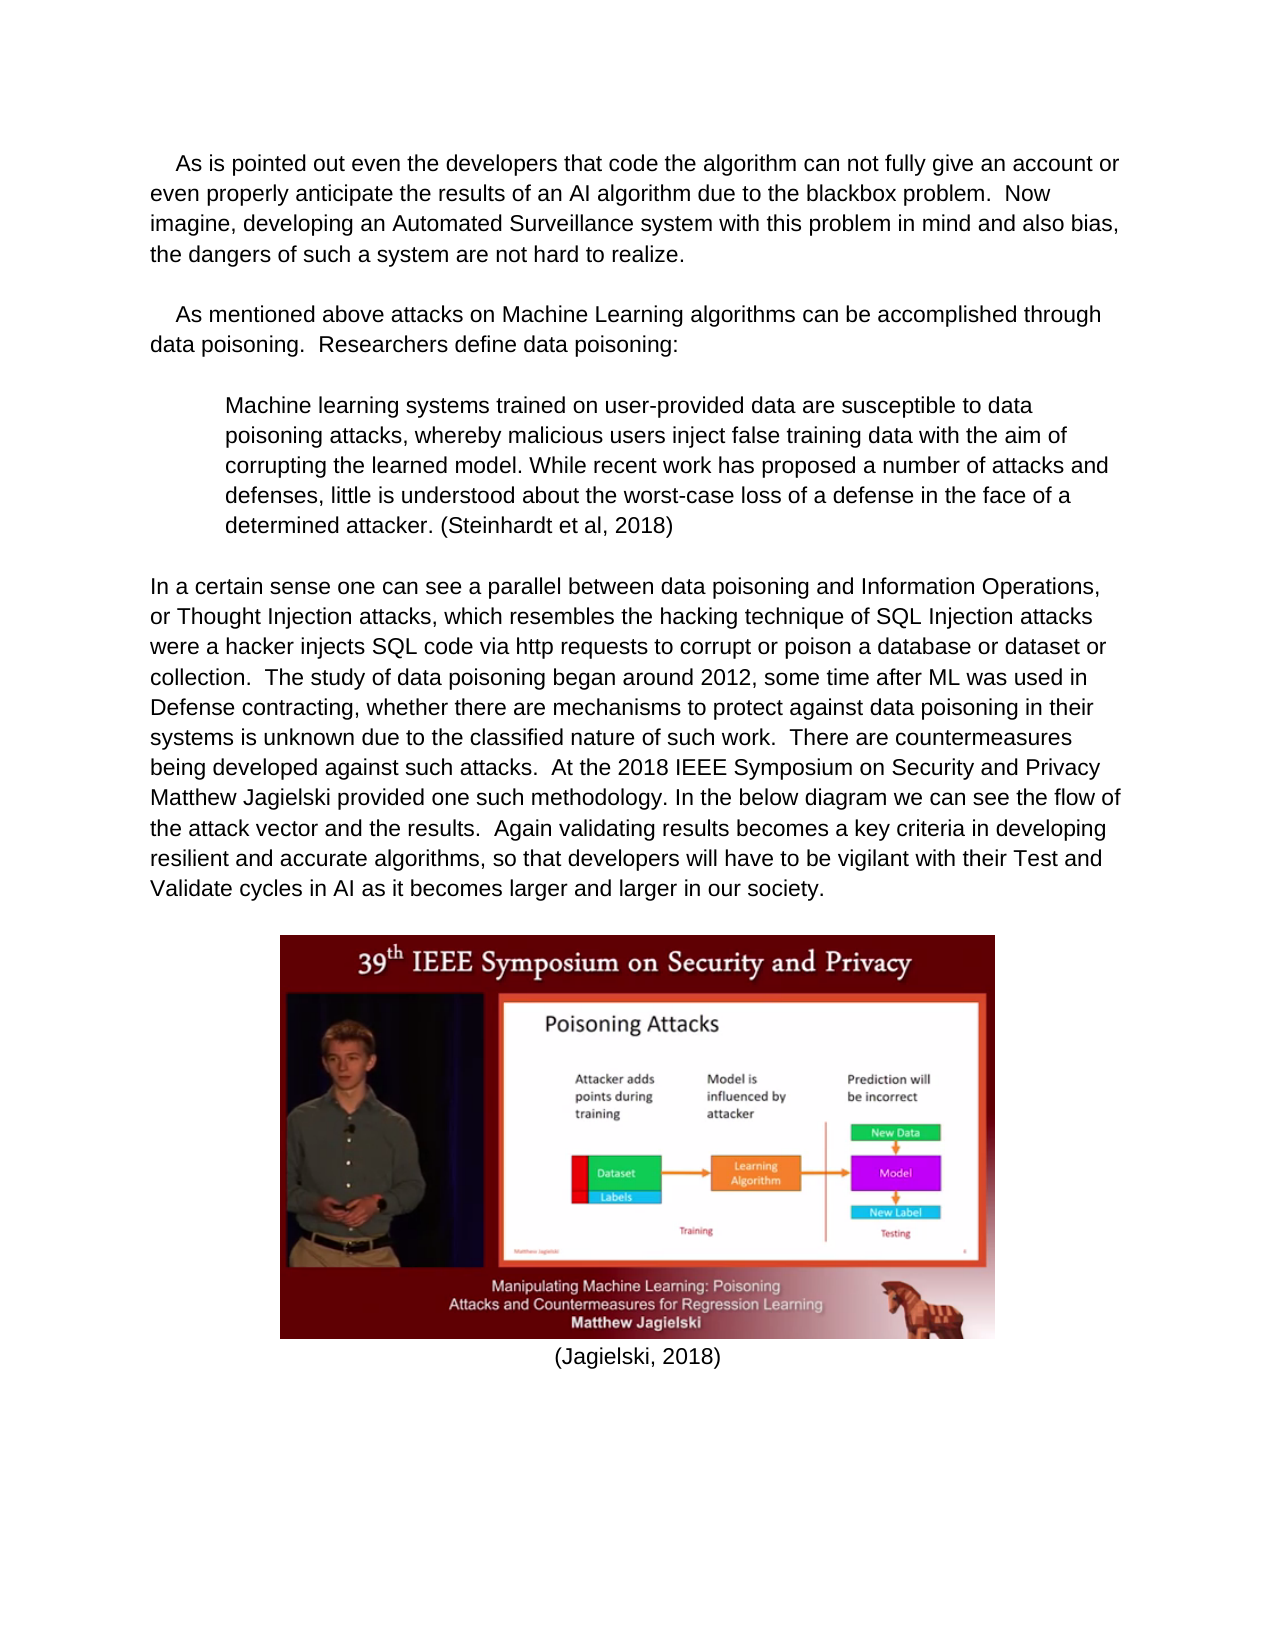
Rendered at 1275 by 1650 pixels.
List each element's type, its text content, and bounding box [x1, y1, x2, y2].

text As mentioned above attacks on Machine Learning algorithms can be accomplished through data poisoning. Researchers define data poisoning: [150, 301, 1125, 358]
text (Jagielski, 2018) [150, 1343, 1125, 1369]
text As is pointed out even the developers that code the algorithm can not fully give an account or even properly anticipate the results of an AI algorithm due to the blackbox problem. Now imagine, developing an Automated Surveillance system with this problem in mind and also bias, the dangers of such a system are not hard to realize. [150, 150, 1125, 267]
picture [280, 935, 995, 1339]
text Machine learning systems trained on user-provided data are susceptible to data poisoning attacks, whereby malicious users inject false training data with the aim of corrupting the learned model. While recent work has proposed a number of attacks and defenses, little is understood about the worst-case loss of a defense in the face of a determined attacker. (Steinhardt et al, 2018) [225, 392, 1125, 539]
text In a certain sense one can see a parallel between data poisoning and Information Operations, or Thought Injection attacks, which resembles the hacking technique of SQL Injection attacks were a hacker injects SQL code via http requests to corrupt or poison a database or dataset or collection. The study of data poisoning began around 2012, some time after ML was used in Defense contracting, whether there are mechanisms to protect against data poisoning in their systems is unknown due to the classified nature of such work. There are countermeasures being developed against such attacks. At the 2018 IEEE Symposium on Security and Privacy Matthew Jagielski provided one such methodology. In the below diagram we can see the flow of the attack vector and the results. Again validating results becomes a key criteria in developing resilient and accurate algorithms, so that developers will have to be vigilant with their Test and Validate cycles in AI as it becomes larger and larger in our society. [150, 573, 1125, 901]
